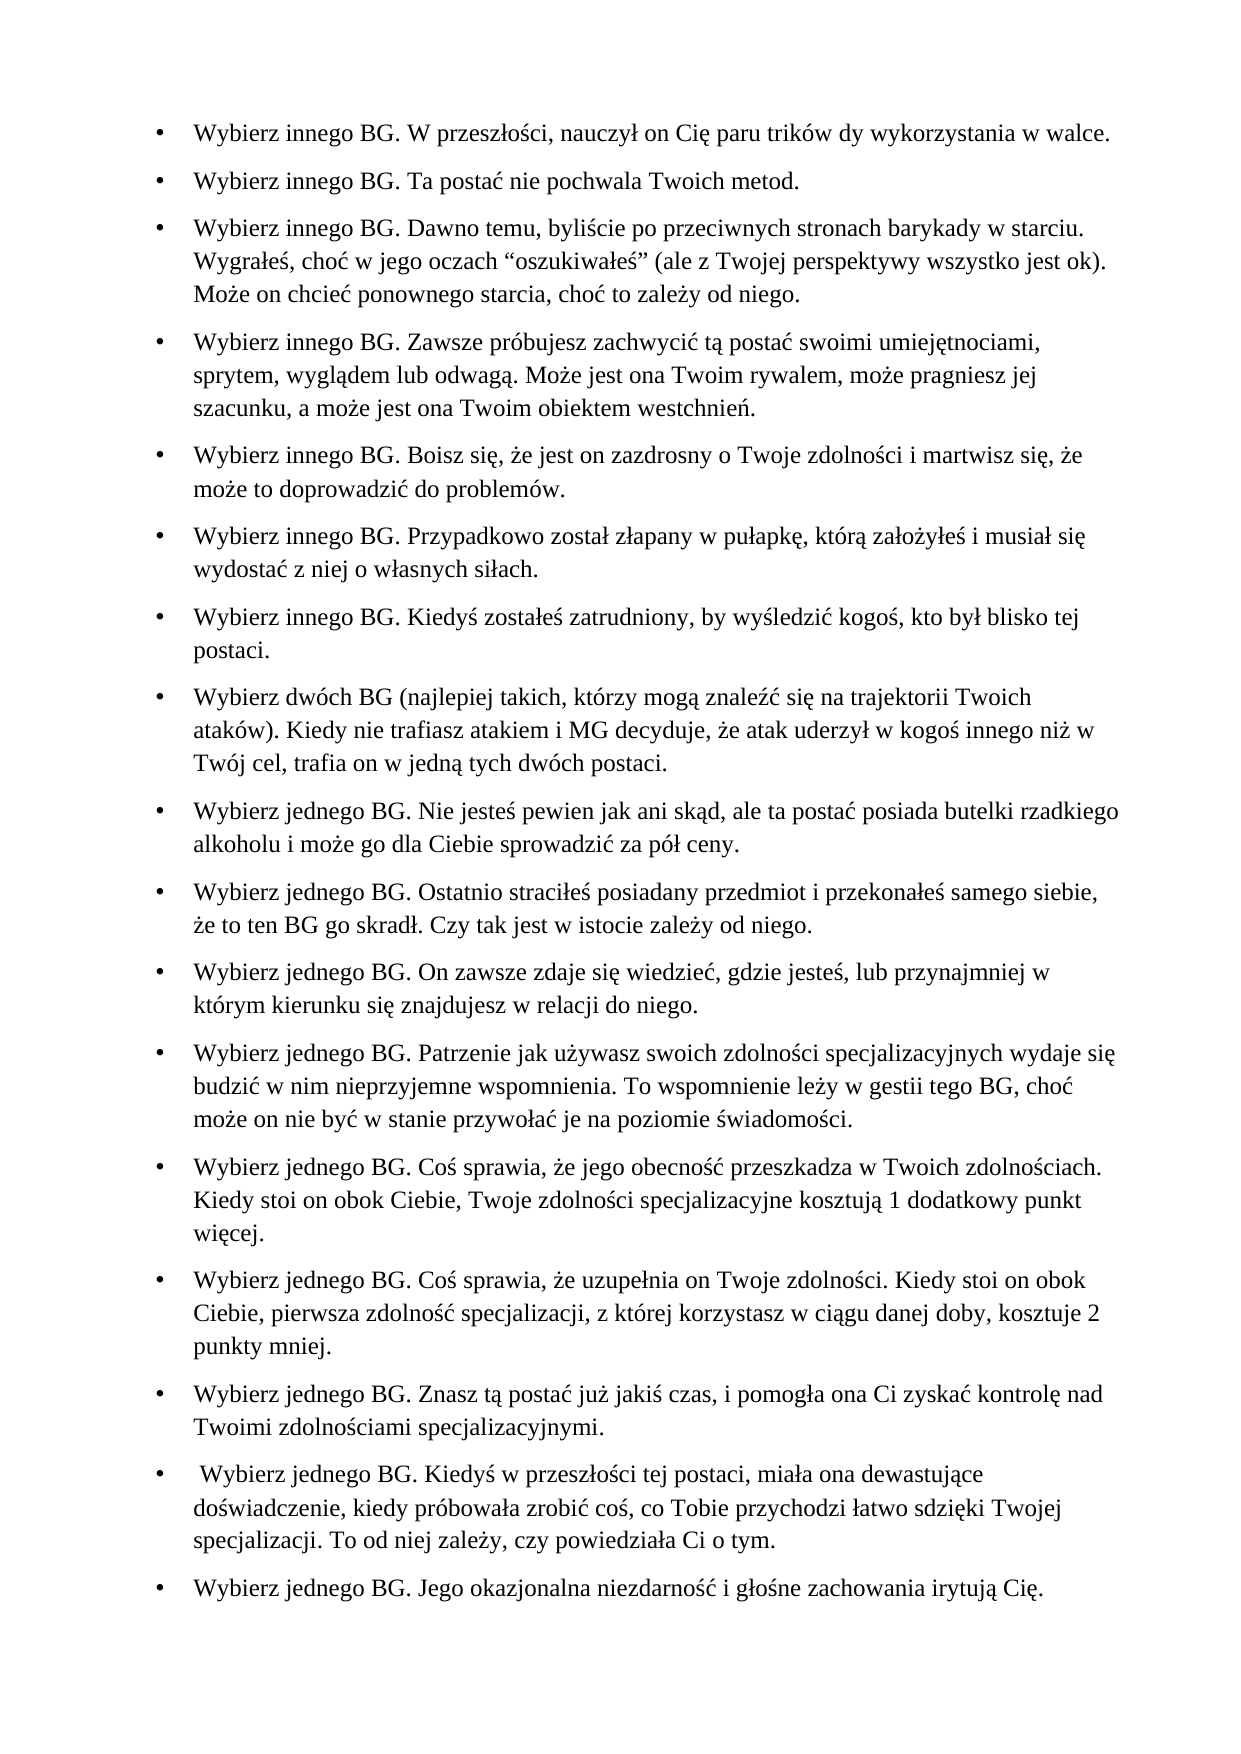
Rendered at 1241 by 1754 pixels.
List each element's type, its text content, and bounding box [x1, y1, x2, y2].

list Wybierz jednego BG. Jego okazjonalna niezdarność i głośne zachowania irytują Cię. [156, 1573, 1122, 1602]
list Wybierz jednego BG. Coś sprawia, że uzupełnia on Twoje zdolności. Kiedy stoi on obok Ciebie, pierwsza zdolność specjalizacji, z której korzystasz w ciągu danej doby, kosztuje 2 punkty mniej. [156, 1265, 1122, 1360]
list Wybierz dwóch BG (najlepiej takich, którzy mogą znaleźć się na trajektorii Twoich ataków). Kiedy nie trafiasz atakiem i MG decyduje, że atak uderzył w kogoś innego niż w Twój cel, trafia on w jedną tych dwóch postaci. [156, 682, 1122, 777]
list Wybierz jednego BG. Kiedyś w przeszłości tej postaci, miała ona dewastujące doświadczenie, kiedy próbowała zrobić coś, co Tobie przychodzi łatwo sdzięki Twojej specjalizacji. To od niej zależy, czy powiedziała Ci o tym. [156, 1459, 1122, 1554]
list Wybierz jednego BG. Coś sprawia, że jego obecność przeszkadza w Twoich zdolnościach. Kiedy stoi on obok Ciebie, Twoje zdolności specjalizacyjne kosztują 1 dodatkowy punkt więcej. [156, 1152, 1122, 1246]
list Wybierz innego BG. Kiedyś zostałeś zatrudniony, by wyśledzić kogoś, kto był blisko tej postaci. [156, 602, 1122, 664]
list Wybierz innego BG. W przeszłości, nauczył on Cię paru trików dy wykorzystania w walce. [156, 118, 1122, 147]
list Wybierz jednego BG. Patrzenie jak używasz swoich zdolności specjalizacyjnych wydaje się budzić w nim nieprzyjemne wspomnienia. To wspomnienie leży w gestii tego BG, choć może on nie być w stanie przywołać je na poziomie świadomości. [156, 1038, 1122, 1133]
list Wybierz innego BG. Przypadkowo został złapany w pułapkę, którą założyłeś i musiał się wydostać z niej o własnych siłach. [156, 521, 1122, 583]
list Wybierz innego BG. Ta postać nie pochwala Twoich metod. [156, 166, 1122, 194]
list Wybierz innego BG. Dawno temu, byliście po przeciwnych stronach barykady w starciu. Wygrałeś, choć w jego oczach “oszukiwałeś” (ale z Twojej perspektywy wszystko jest ok). Może on chcieć ponownego starcia, choć to zależy od niego. [156, 213, 1122, 308]
list Wybierz jednego BG. Znasz tą postać już jakiś czas, i pomogła ona Ci zyskać kontrolę nad Twoimi zdolnościami specjalizacyjnymi. [156, 1379, 1122, 1441]
list Wybierz jednego BG. Nie jesteś pewien jak ani skąd, ale ta postać posiada butelki rzadkiego alkoholu i może go dla Ciebie sprowadzić za pół ceny. [156, 796, 1122, 858]
list Wybierz innego BG. Boisz się, że jest on zazdrosny o Twoje zdolności i martwisz się, że może to doprowadzić do problemów. [156, 441, 1122, 502]
list Wybierz innego BG. Zawsze próbujesz zachwycić tą postać swoimi umiejętnociami, sprytem, wyglądem lub odwagą. Może jest ona Twoim rywalem, może pragniesz jej szacunku, a może jest ona Twoim obiektem westchnień. [156, 327, 1122, 422]
list Wybierz jednego BG. Ostatnio straciłeś posiadany przedmiot i przekonałeś samego siebie, że to ten BG go skradł. Czy tak jest w istocie zależy od niego. [156, 877, 1122, 938]
list Wybierz jednego BG. On zawsze zdaje się wiedzieć, gdzie jesteś, lub przynajmniej w którym kierunku się znajdujesz w relacji do niego. [156, 957, 1122, 1019]
